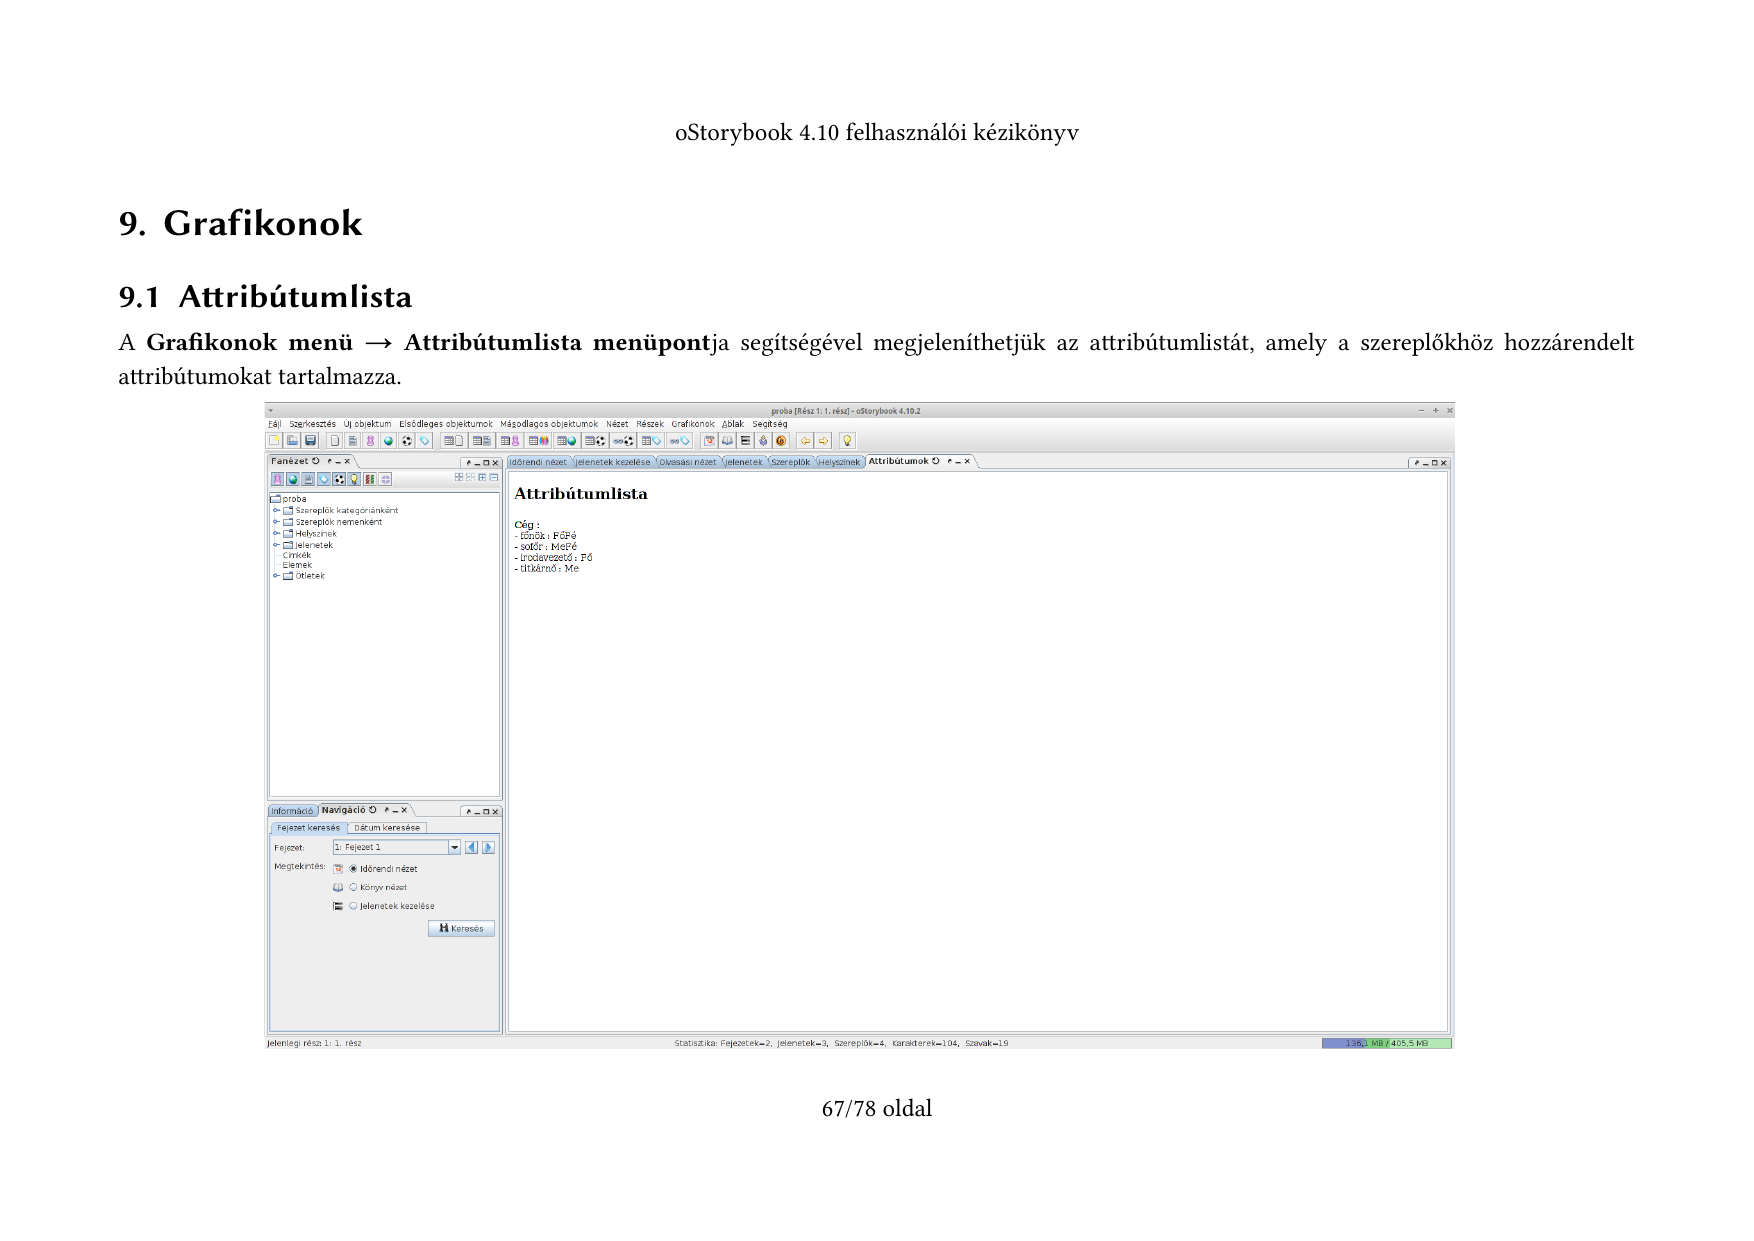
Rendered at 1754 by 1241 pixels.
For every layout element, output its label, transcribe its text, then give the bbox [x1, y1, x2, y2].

text A Grafikonok menü → Attribútumlista menüpontja segítségével megjeleníthetjük az attribútumlistát, amely a szereplőkhöz hozzárendelt attribútumokat tartalmazza. [118, 328, 1636, 391]
picture [264, 402, 1455, 1049]
subtitle Attribútumlista [118, 278, 1636, 316]
subtitle Grafikonok [118, 201, 1636, 244]
